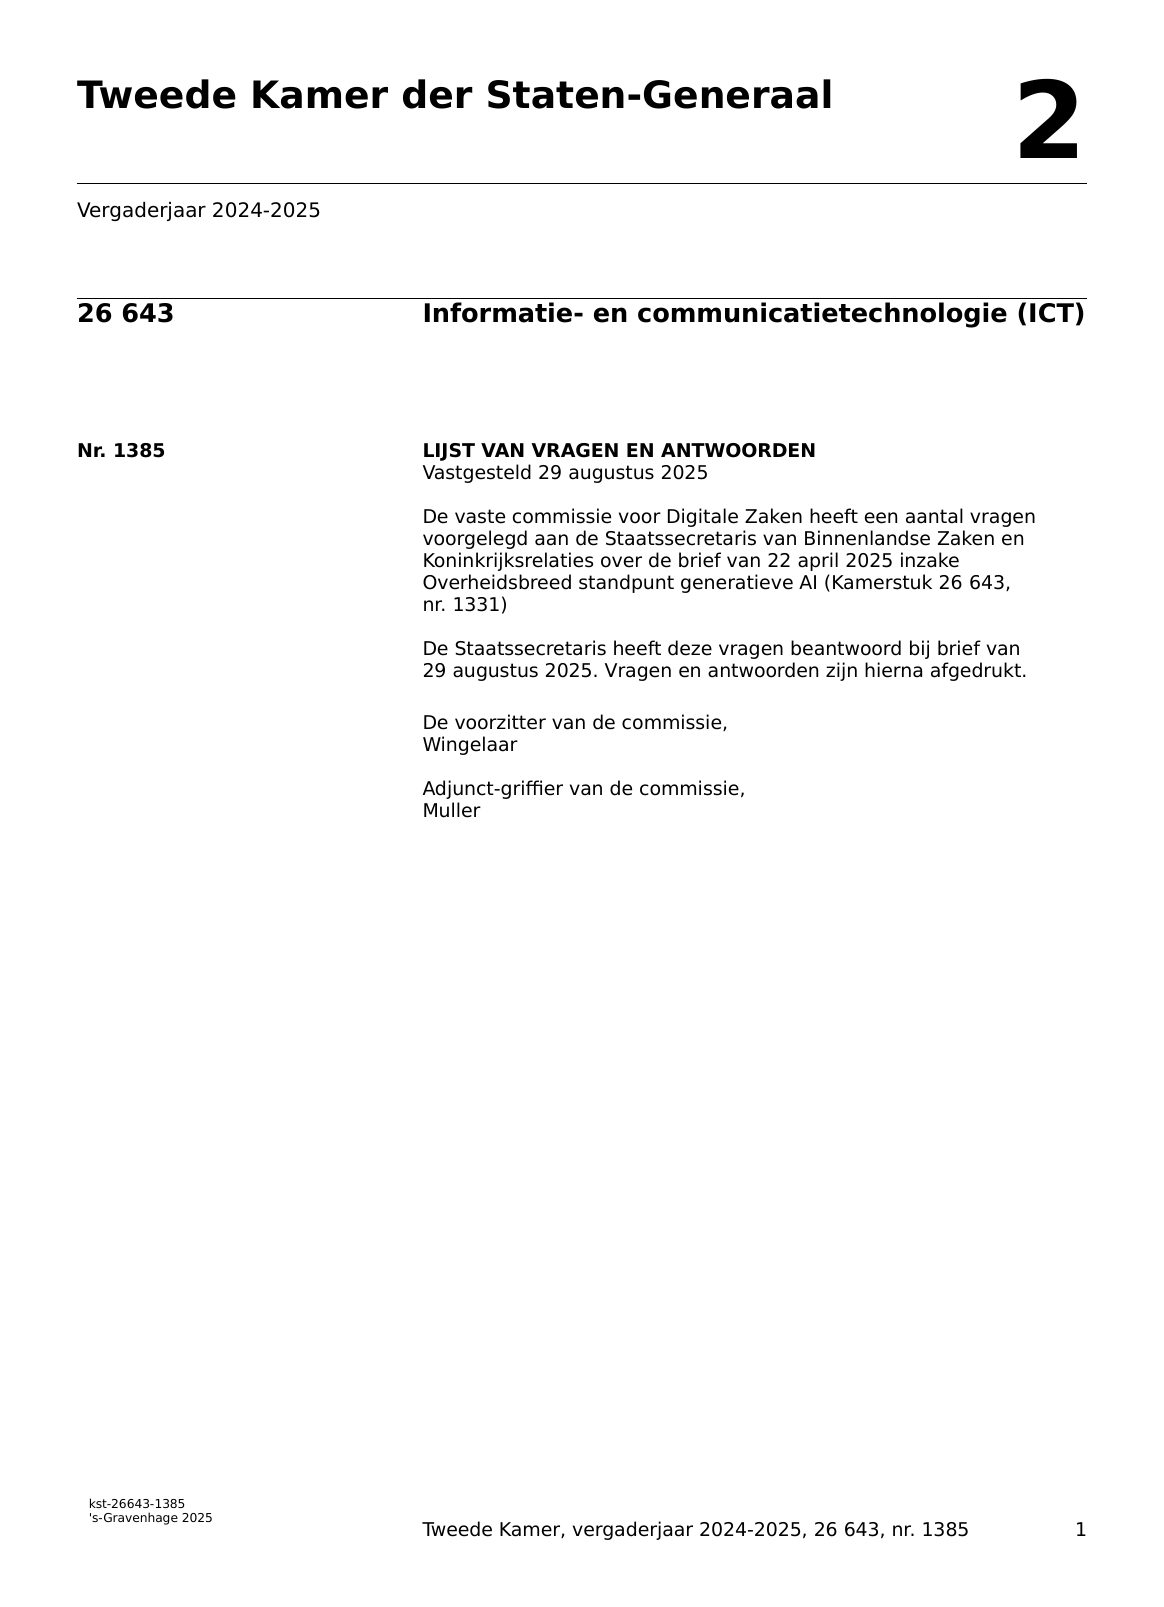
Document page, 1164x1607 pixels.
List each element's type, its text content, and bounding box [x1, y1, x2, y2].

text Adjunct-griffier van de commissie, Muller [422, 778, 1087, 822]
text kst-26643-1385 [88, 1497, 323, 1511]
subtitle 26 643 Informatie- en communicatietechnologie (ICT) [77, 299, 1087, 329]
text 's-Gravenhage 2025 [88, 1511, 323, 1525]
text De vaste commissie voor Digitale Zaken heeft een aantal vragen voorgelegd aan de Staatssecretaris van Binnenlandse Zaken en Koninkrijksrelaties over de brief van 22 april 2025 inzake Overheidsbreed standpunt generatieve AI (Kamerstuk 26 643, nr. 1331) [422, 506, 1087, 616]
table_header Tweede Kamer der Staten-Generaal [77, 59, 886, 183]
table_cell Vergaderjaar 2024-2025 [77, 184, 1087, 298]
text De voorzitter van de commissie, Wingelaar [422, 712, 1087, 756]
text Vastgesteld 29 augustus 2025 [422, 462, 1087, 484]
text De Staatssecretaris heeft deze vragen beantwoord bij brief van 29 augustus 2025. Vragen en antwoorden zijn hierna afgedrukt. [422, 638, 1087, 682]
table_header 2 [886, 59, 1087, 183]
subtitle Nr. 1385 LIJST VAN VRAGEN EN ANTWOORDEN [77, 440, 1087, 462]
